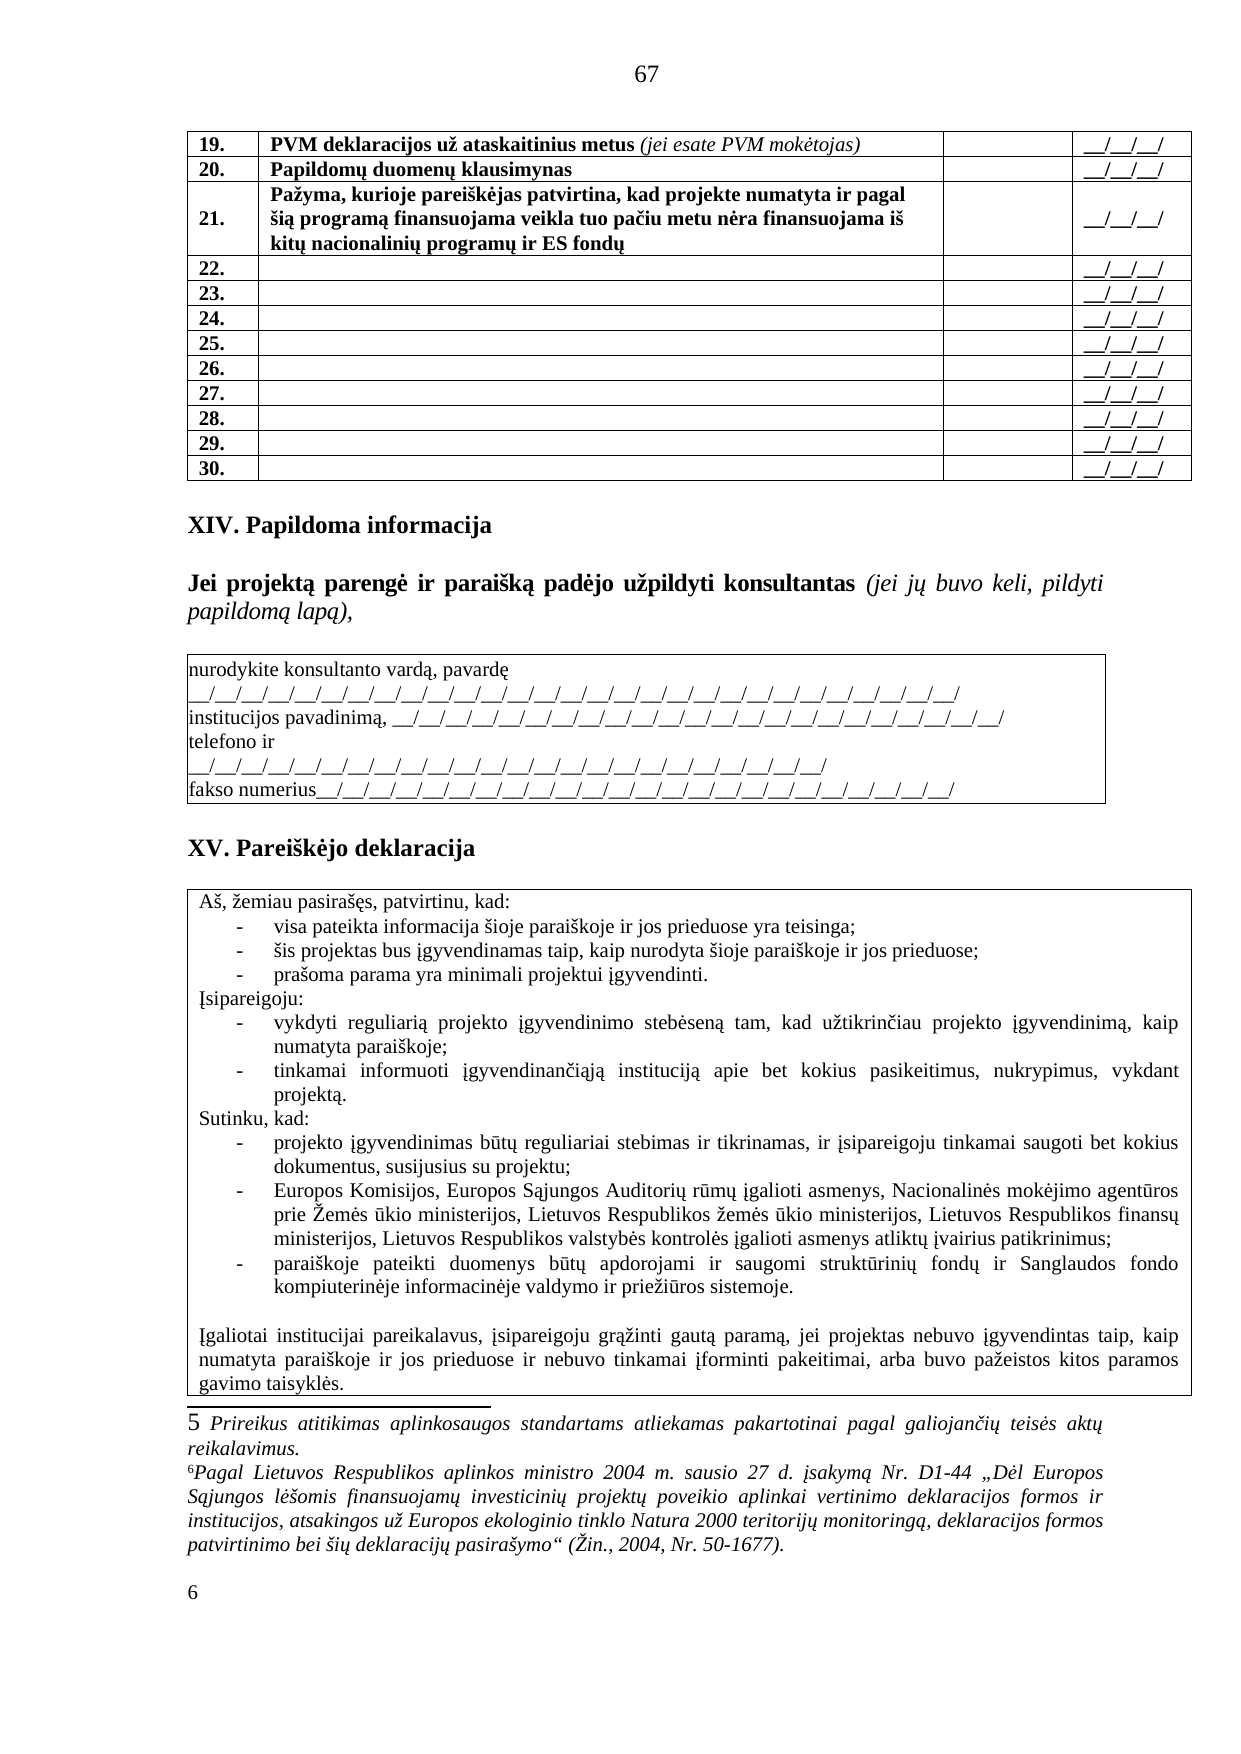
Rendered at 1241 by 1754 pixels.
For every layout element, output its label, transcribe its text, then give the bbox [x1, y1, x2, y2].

table_cell [259, 381, 943, 405]
table_cell [944, 281, 1072, 305]
table_cell 19. [188, 132, 258, 156]
text XV. Pareiškėjo deklaracija [187, 833, 1106, 862]
text nurodykite konsultanto vardą, pavardę [188, 655, 1105, 678]
table_cell __/__/__/ [1073, 306, 1191, 330]
table_cell 24. [188, 306, 258, 330]
table_cell 30. [188, 456, 258, 480]
table_cell __/__/__/ [1073, 182, 1191, 254]
table_cell __/__/__/ [1073, 431, 1191, 455]
table_cell [944, 356, 1072, 380]
table_cell [944, 431, 1072, 455]
table_cell [259, 331, 943, 355]
table_cell 23. [188, 281, 258, 305]
table_cell [944, 331, 1072, 355]
text Jei projektą parengė ir paraišką padėjo užpildyti konsultantas (jei jų buvo keli, pildyti papildomą lapą), [187, 568, 1106, 625]
table_cell __/__/__/ [1073, 406, 1191, 430]
table_header Aš, žemiau pasirašęs, patvirtinu, kad: - visa pateikta informacija šioje paraiškoje ir jos prieduose yra teisinga; - šis projektas bus įgyvendinamas taip, kaip nurodyta šioje paraiškoje ir jos prieduose; - prašoma parama yra minimali projektui įgyvendinti. Įsipareigoju: - vykdyti reguliarią projekto įgyvendinimo stebėseną tam, kad užtikrinčiau projekto įgyvendinimą, kaip numatyta paraiškoje; - tinkamai informuoti įgyvendinančiąją instituciją apie bet kokius pasikeitimus, nukrypimus, vykdant projektą. Sutinku, kad: - projekto įgyvendinimas būtų reguliariai stebimas ir tikrinamas, ir įsipareigoju tinkamai saugoti bet kokius dokumentus, susijusius su projektu; - Europos Komisijos, Europos Sąjungos Auditorių rūmų įgalioti asmenys, Nacionalinės mokėjimo agentūros prie Žemės ūkio ministerijos, Lietuvos Respublikos žemės ūkio ministerijos, Lietuvos Respublikos finansų ministerijos, Lietuvos Respublikos valstybės kontrolės įgalioti asmenys atliktų įvairius patikrinimus; - paraiškoje pateikti duomenys būtų apdorojami ir saugomi struktūrinių fondų ir Sanglaudos fondo kompiuterinėje informacinėje valdymo ir priežiūros sistemoje. Įgaliotai institucijai pareikalavus, įsipareigoju grąžinti gautą paramą, jei projektas nebuvo įgyvendintas taip, kaip numatyta paraiškoje ir jos prieduose ir nebuvo tinkamai įforminti pakeitimai, arba buvo pažeistos kitos paramos gavimo taisyklės. [188, 890, 1191, 1395]
text __/__/__/__/__/__/__/__/__/__/__/__/__/__/__/__/__/__/__/__/__/__/__/__/ [188, 750, 1105, 774]
table_cell [944, 306, 1072, 330]
table_cell __/__/__/ [1073, 381, 1191, 405]
table_cell [259, 431, 943, 455]
table_cell PVM deklaracijos už ataskaitinius metus (jei esate PVM mokėtojas) [259, 132, 943, 156]
table_cell [259, 356, 943, 380]
table_cell 27. [188, 381, 258, 405]
table_cell __/__/__/ [1073, 456, 1191, 480]
table_cell [944, 132, 1072, 156]
text XIV. Papildoma informacija [187, 510, 1106, 539]
table_cell 22. [188, 256, 258, 279]
table_cell [259, 306, 943, 330]
table_cell [944, 157, 1072, 181]
table_cell [259, 256, 943, 279]
text fakso numerius__/__/__/__/__/__/__/__/__/__/__/__/__/__/__/__/__/__/__/__/__/__/__/__/ [188, 774, 1105, 803]
table_cell 21. [188, 182, 258, 254]
table_cell 20. [188, 157, 258, 181]
table_cell [944, 456, 1072, 480]
table_cell [944, 406, 1072, 430]
table_cell [259, 281, 943, 305]
table_cell [259, 406, 943, 430]
text institucijos pavadinimą, __/__/__/__/__/__/__/__/__/__/__/__/__/__/__/__/__/__/__/__/__/__/__/ [188, 702, 1105, 726]
table_cell __/__/__/ [1073, 256, 1191, 279]
table_cell __/__/__/ [1073, 281, 1191, 305]
table_cell 28. [188, 406, 258, 430]
table_cell [944, 182, 1072, 254]
table_cell Pažyma, kurioje pareiškėjas patvirtina, kad projekte numatyta ir pagal šią programą finansuojama veikla tuo pačiu metu nėra finansuojama iš kitų nacionalinių programų ir ES fondų [259, 182, 943, 254]
table_cell [259, 456, 943, 480]
table_cell 29. [188, 431, 258, 455]
table_cell __/__/__/ [1073, 157, 1191, 181]
table_cell __/__/__/ [1073, 331, 1191, 355]
table_cell 26. [188, 356, 258, 380]
text __/__/__/__/__/__/__/__/__/__/__/__/__/__/__/__/__/__/__/__/__/__/__/__/__/__/__/__/__/ [188, 678, 1105, 702]
table_cell Papildomų duomenų klausimynas [259, 157, 943, 181]
table_cell [944, 381, 1072, 405]
table_cell 25. [188, 331, 258, 355]
table_cell [944, 256, 1072, 279]
text telefono ir [188, 726, 1105, 750]
table_cell __/__/__/ [1073, 356, 1191, 380]
table_cell __/__/__/ [1073, 132, 1191, 156]
